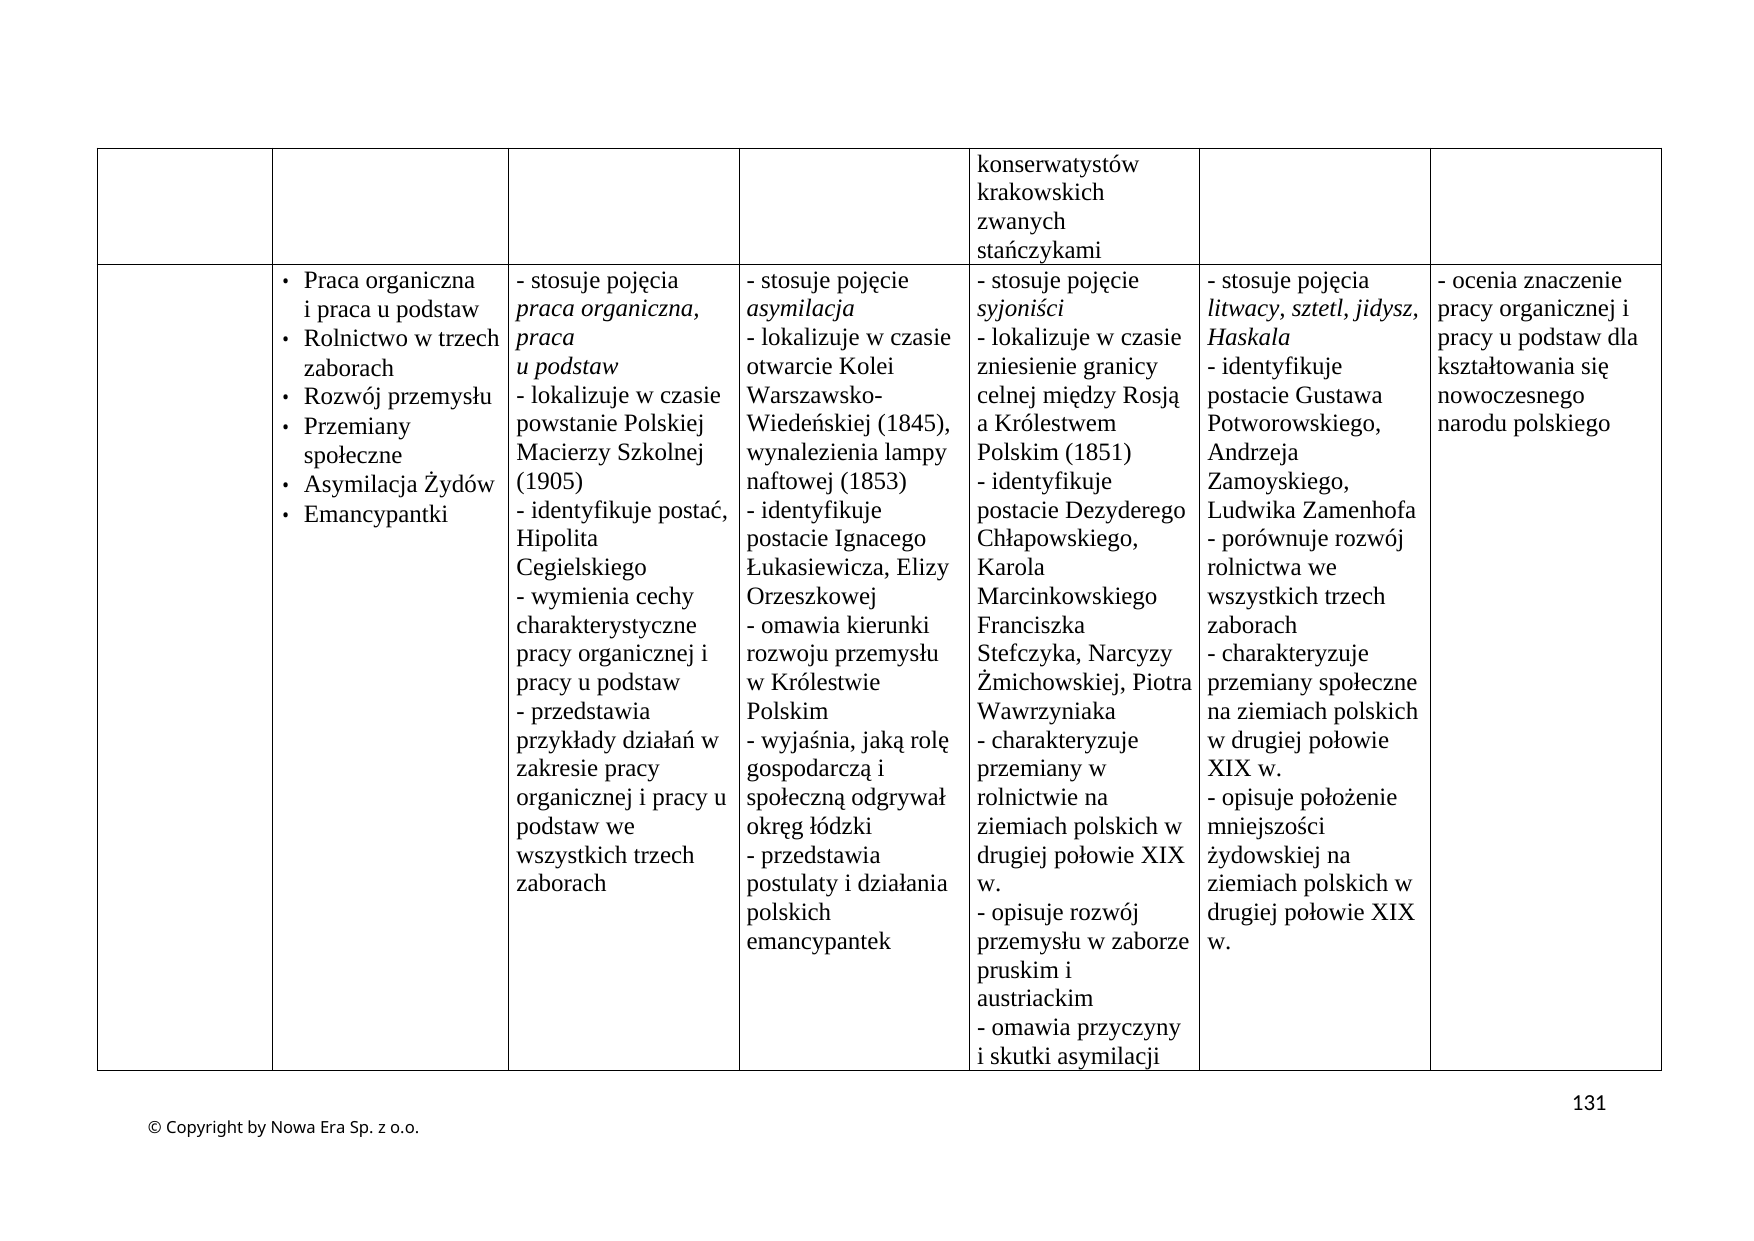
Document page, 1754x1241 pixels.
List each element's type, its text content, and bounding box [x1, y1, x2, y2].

table_cell - ocenia znaczenie pracy organicznej i pracy u podstaw dla kształtowania się nowoczesnego narodu polskiego [1431, 265, 1661, 1070]
table_cell konserwatystów krakowskich zwanych stańczykami [970, 149, 1199, 264]
table_cell [509, 149, 739, 264]
table_cell [740, 149, 969, 264]
table_cell - stosuje pojęcia litwacy, sztetl, jidysz, Haskala - identyfikuje postacie Gustawa Potworowskiego, Andrzeja Zamoyskiego, Ludwika Zamenhofa - porównuje rozwój rolnictwa we wszystkich trzech zaborach - charakteryzuje przemiany społeczne na ziemiach polskich w drugiej połowie XIX w. - opisuje położenie mniejszości żydowskiej na ziemiach polskich w drugiej połowie XIX w. [1200, 265, 1430, 1070]
table_cell [1200, 149, 1430, 264]
table_cell - stosuje pojęcie asymilacja - lokalizuje w czasie otwarcie Kolei Warszawsko-Wiedeńskiej (1845), wynalezienia lampy naftowej (1853) - identyfikuje postacie Ignacego Łukasiewicza, Elizy Orzeszkowej - omawia kierunki rozwoju przemysłu w Królestwie Polskim - wyjaśnia, jaką rolę gospodarczą i społeczną odgrywał okręg łódzki - przedstawia postulaty i działania polskich emancypantek [740, 265, 969, 1070]
table_cell - stosuje pojęcia praca organiczna, praca u podstaw - lokalizuje w czasie powstanie Polskiej Macierzy Szkolnej (1905) - identyfikuje postać, Hipolita Cegielskiego - wymienia cechy charakterystyczne pracy organicznej i pracy u podstaw - przedstawia przykłady działań w zakresie pracy organicznej i pracy u podstaw we wszystkich trzech zaborach [509, 265, 739, 1070]
table_cell [98, 265, 272, 1070]
table_cell - stosuje pojęcie syjoniści - lokalizuje w czasie zniesienie granicy celnej między Rosją a Królestwem Polskim (1851) - identyfikuje postacie Dezyderego Chłapowskiego, Karola Marcinkowskiego Franciszka Stefczyka, Narcyzy Żmichowskiej, Piotra Wawrzyniaka - charakteryzuje przemiany w rolnictwie na ziemiach polskich w drugiej połowie XIX w. - opisuje rozwój przemysłu w zaborze pruskim i austriackim - omawia przyczyny i skutki asymilacji [970, 265, 1199, 1070]
table_cell Praca organiczna i praca u podstaw Rolnictwo w trzech zaborach Rozwój przemysłu Przemiany społeczne Asymilacja Żydów Emancypantki [273, 265, 508, 1070]
table_cell [98, 149, 272, 264]
table_cell [1431, 149, 1661, 264]
table_cell [273, 149, 508, 264]
